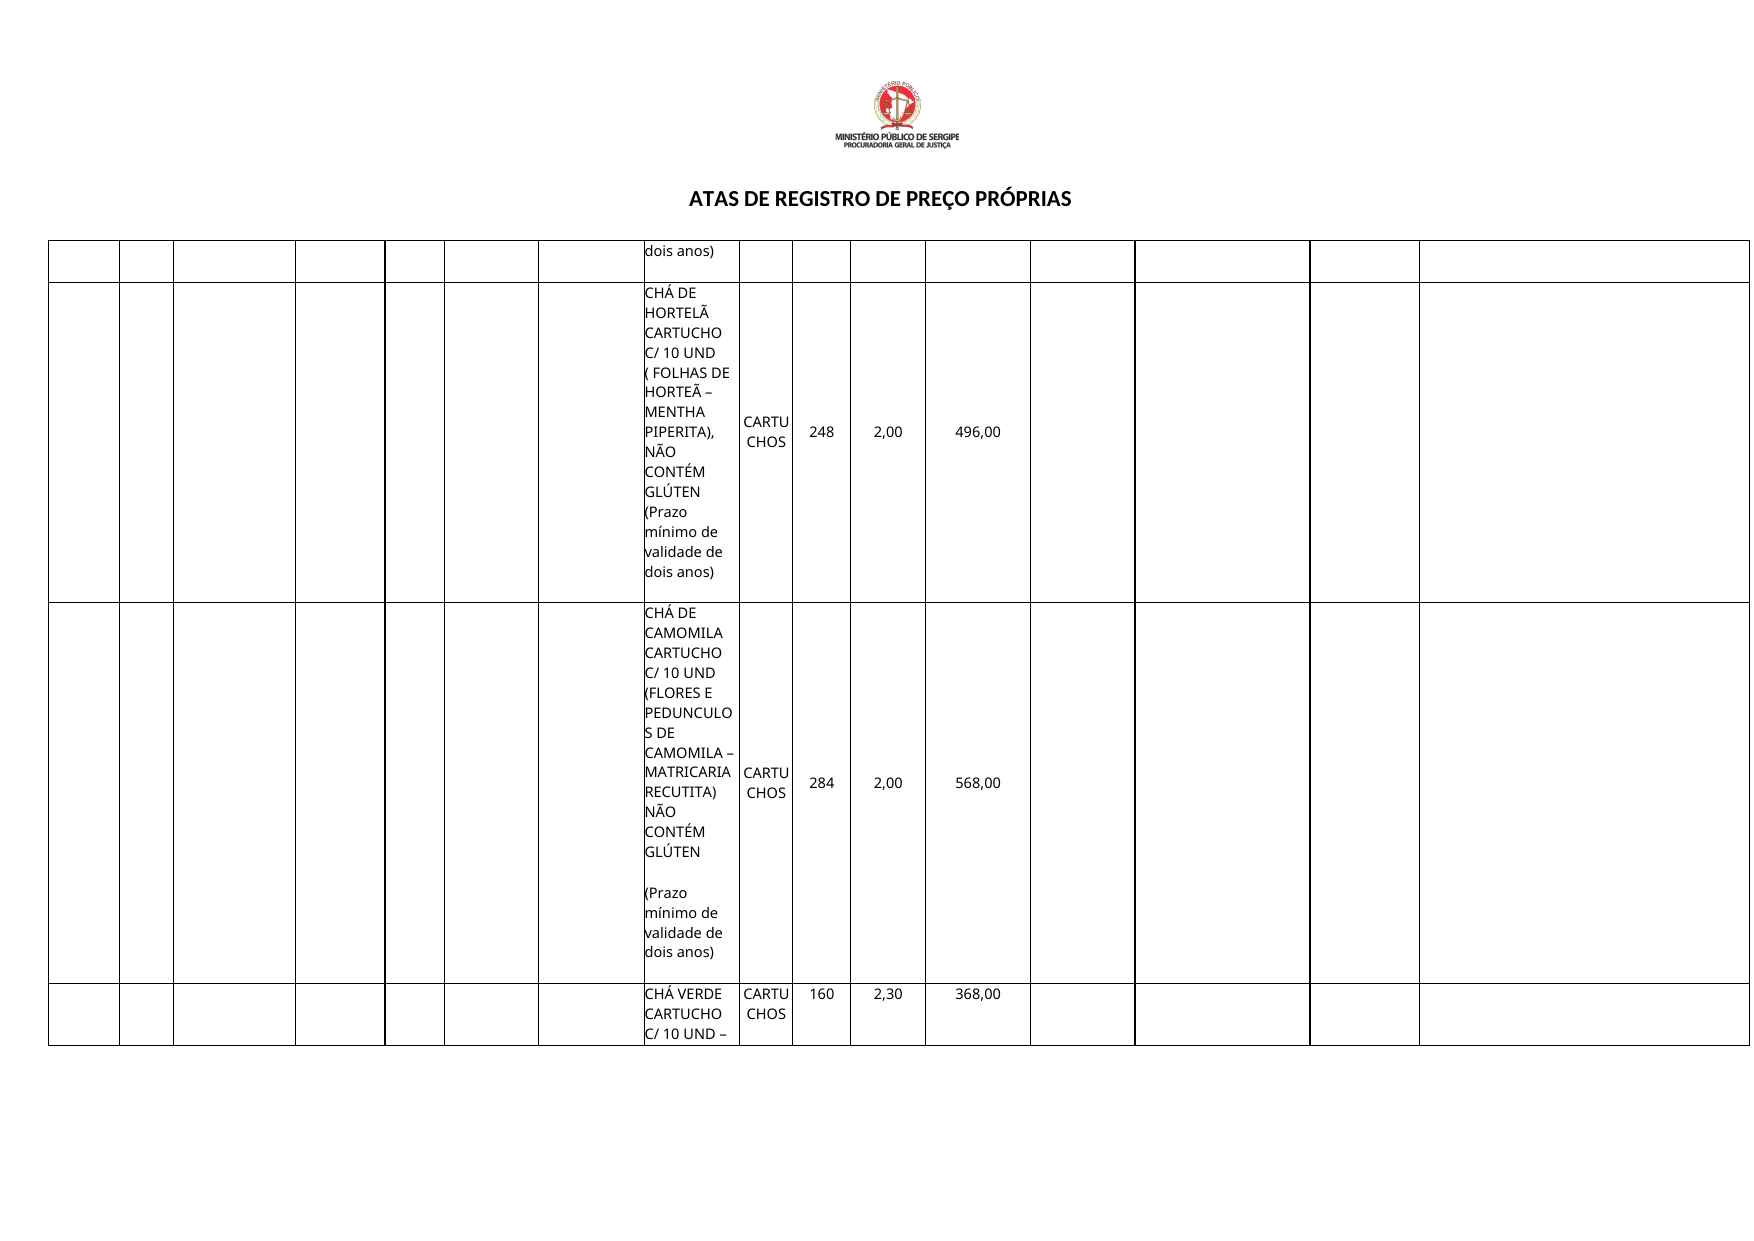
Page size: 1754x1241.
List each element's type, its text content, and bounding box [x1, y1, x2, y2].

table_cell [1136, 283, 1309, 602]
table_cell [49, 283, 119, 602]
table_cell [1420, 283, 1749, 602]
table_cell [296, 603, 384, 983]
table_cell [386, 283, 444, 602]
table_cell CARTUCHOS [740, 984, 792, 1045]
table_cell 2,00 [851, 283, 925, 602]
table_cell [1031, 603, 1134, 983]
table_cell CHÁ DE HORTELÃ CARTUCHO C/ 10 UND ( FOLHAS DE HORTEÃ – MENTHA PIPERITA), NÃO CONTÉM GLÚTEN (Prazo mínimo de validade de dois anos) [645, 283, 739, 602]
table_cell [1420, 603, 1749, 983]
table_cell CARTUCHOS [740, 603, 792, 983]
table_cell [1311, 984, 1419, 1045]
table_cell [445, 283, 538, 602]
table_cell [1311, 241, 1419, 282]
table_cell [740, 241, 792, 282]
table_cell [174, 241, 295, 282]
table_cell [174, 984, 295, 1045]
table_cell CHÁ VERDE CARTUCHO C/ 10 UND – [645, 984, 739, 1045]
table_cell 368,00 [926, 984, 1030, 1045]
table_cell [49, 603, 119, 983]
table_cell [539, 283, 644, 602]
table_cell [539, 984, 644, 1045]
table_cell [386, 984, 444, 1045]
table_cell [1136, 984, 1309, 1045]
table_cell [120, 241, 173, 282]
table_cell [174, 283, 295, 602]
table_cell [539, 241, 644, 282]
table_cell [445, 984, 538, 1045]
table_cell 160 [793, 984, 850, 1045]
table_cell [49, 241, 119, 282]
table_cell 248 [793, 283, 850, 602]
table_cell [445, 241, 538, 282]
table_cell [296, 241, 384, 282]
table_cell 284 [793, 603, 850, 983]
table_cell [1136, 603, 1309, 983]
table_cell 496,00 [926, 283, 1030, 602]
table_cell [386, 241, 444, 282]
table_cell [1031, 984, 1134, 1045]
table_cell [926, 241, 1030, 282]
table_cell [1136, 241, 1309, 282]
table_cell [793, 241, 850, 282]
table_cell [296, 984, 384, 1045]
table_cell [120, 283, 173, 602]
picture [835, 81, 959, 149]
table_cell [1031, 241, 1134, 282]
table_cell [1420, 241, 1749, 282]
table_cell dois anos) [645, 241, 739, 282]
table_cell [851, 241, 925, 282]
table_cell 2,30 [851, 984, 925, 1045]
table_cell [386, 603, 444, 983]
table_cell [539, 603, 644, 983]
table_cell 2,00 [851, 603, 925, 983]
table_cell 568,00 [926, 603, 1030, 983]
table_cell [120, 984, 173, 1045]
table_cell [296, 283, 384, 602]
table_cell [445, 603, 538, 983]
table_cell [1311, 603, 1419, 983]
table_cell [120, 603, 173, 983]
table_cell [174, 603, 295, 983]
table_cell [1031, 283, 1134, 602]
table_cell CARTUCHOS [740, 283, 792, 602]
table_cell CHÁ DE CAMOMILA CARTUCHO C/ 10 UND (FLORES E PEDUNCULOS DE CAMOMILA – MATRICARIA RECUTITA) NÃO CONTÉM GLÚTEN (Prazo mínimo de validade de dois anos) [645, 603, 739, 983]
table_cell [1311, 283, 1419, 602]
table_cell [1420, 984, 1749, 1045]
table_cell [49, 984, 119, 1045]
